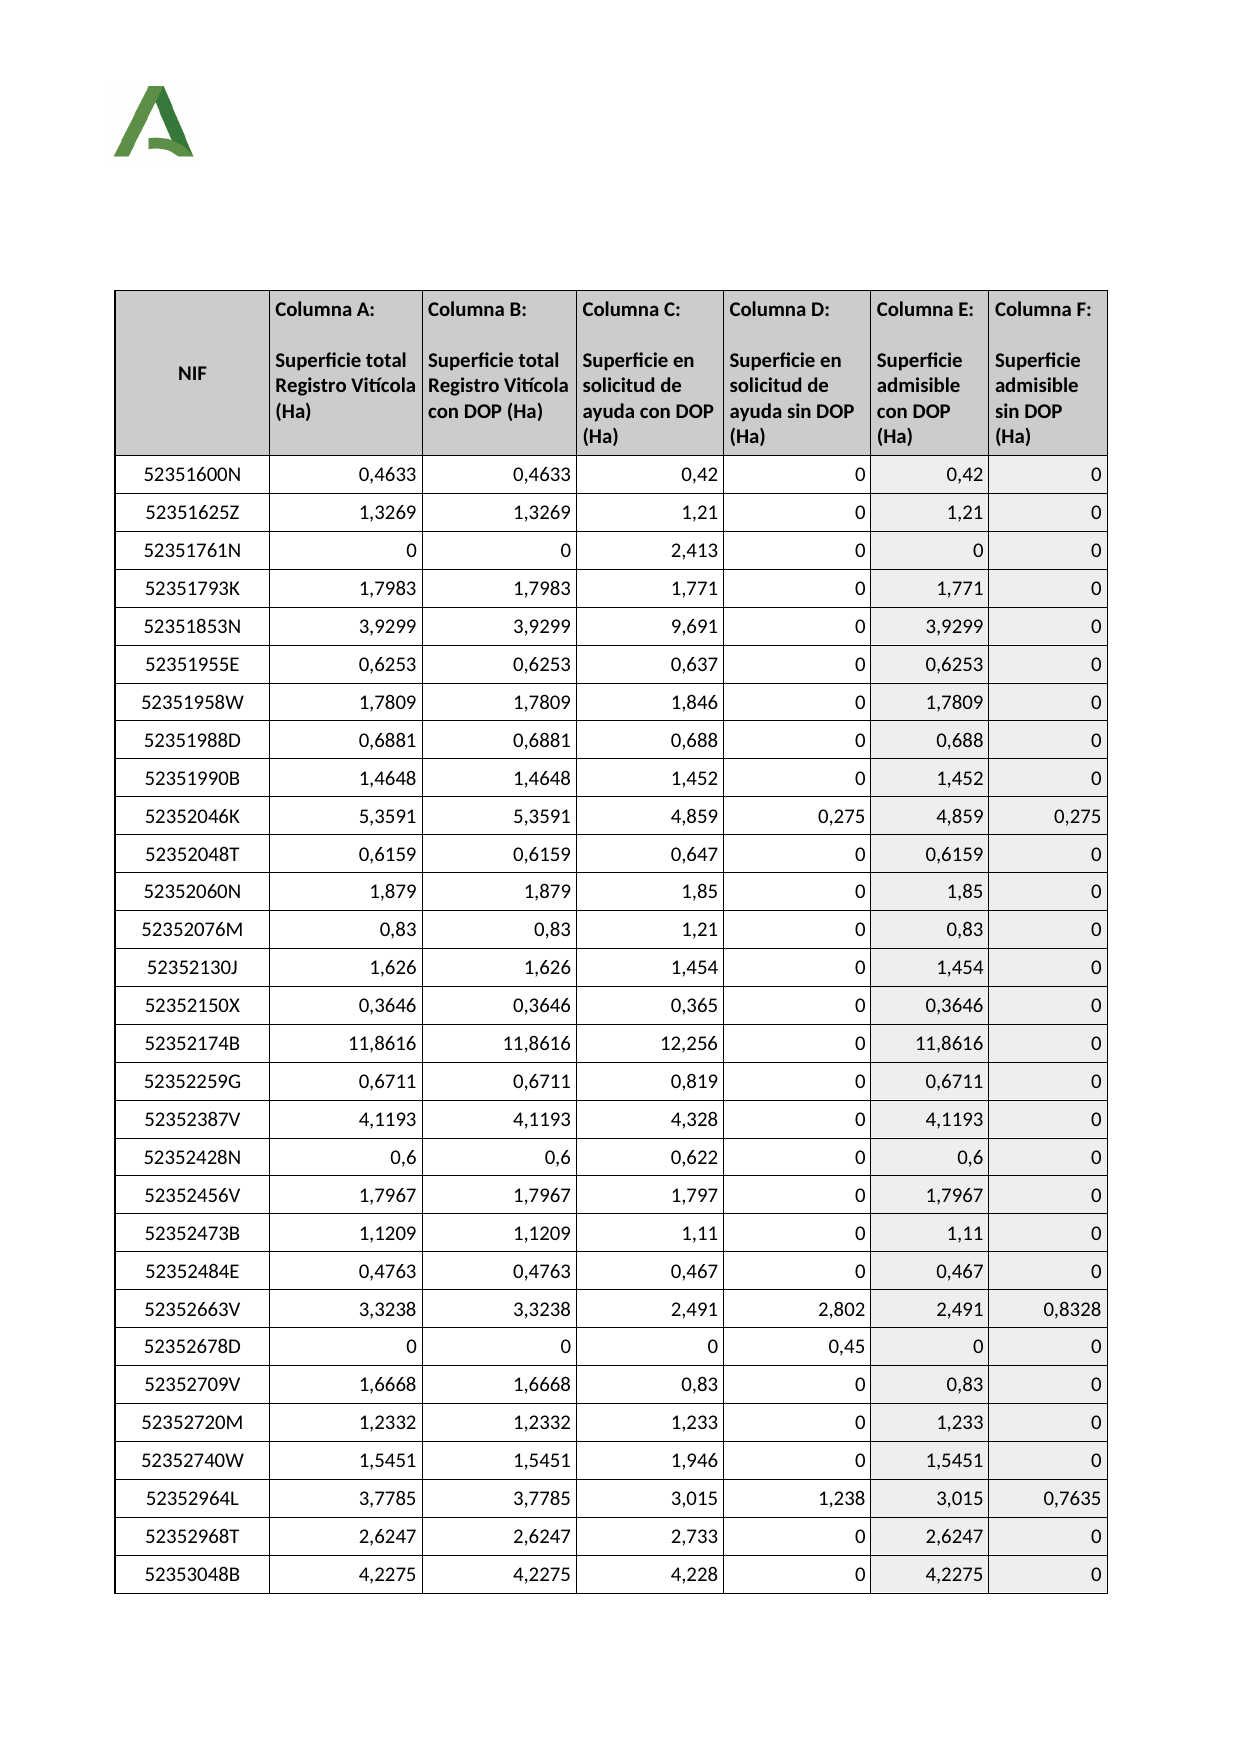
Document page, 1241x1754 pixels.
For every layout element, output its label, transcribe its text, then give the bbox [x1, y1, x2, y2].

table_cell 0,637 [577, 646, 723, 682]
table_cell 0,6881 [270, 721, 422, 758]
table_cell 0,45 [724, 1328, 870, 1365]
table_cell 0,275 [989, 797, 1107, 834]
table_cell 0 [724, 1252, 870, 1289]
table_cell 52352663V [116, 1290, 269, 1327]
table_cell 0 [989, 456, 1107, 493]
table_cell 4,2275 [270, 1556, 422, 1592]
table_cell 0,42 [871, 456, 988, 493]
table_cell 0,83 [423, 911, 576, 948]
table_cell 0 [724, 987, 870, 1024]
table_cell 4,328 [577, 1101, 723, 1137]
table_cell 0 [724, 646, 870, 682]
table_cell 1,233 [577, 1404, 723, 1441]
table_cell 0 [989, 1139, 1107, 1175]
table_cell 0,3646 [270, 987, 422, 1024]
table_cell 1,1209 [423, 1214, 576, 1251]
table_cell 3,7785 [270, 1480, 422, 1517]
table_cell 4,228 [577, 1556, 723, 1592]
table_cell 1,4648 [270, 759, 422, 796]
table_cell 4,859 [871, 797, 988, 834]
table_cell 0,6159 [270, 835, 422, 872]
table_cell 0,6159 [871, 835, 988, 872]
table_cell 52352473B [116, 1214, 269, 1251]
table_cell 0 [724, 1101, 870, 1137]
table_cell 0 [724, 949, 870, 986]
table_cell 1,21 [577, 911, 723, 948]
table_cell 1,1209 [270, 1214, 422, 1251]
table_cell 0 [989, 873, 1107, 910]
table_cell 52352048T [116, 835, 269, 872]
table_cell 0,83 [577, 1366, 723, 1403]
table_cell 0,467 [577, 1252, 723, 1289]
table_cell 0 [724, 608, 870, 644]
table_cell 4,859 [577, 797, 723, 834]
table_cell 1,7983 [423, 570, 576, 607]
table_cell 0,6159 [423, 835, 576, 872]
table_header Columna D: Superficie en solicitud de ayuda sin DOP (Ha) [724, 291, 870, 455]
table_cell 1,238 [724, 1480, 870, 1517]
table_cell 0,42 [577, 456, 723, 493]
table_cell 0 [270, 1328, 422, 1365]
table_cell 1,846 [577, 684, 723, 720]
table_cell 0,6881 [423, 721, 576, 758]
table_cell 52352150X [116, 987, 269, 1024]
table_cell 0 [724, 684, 870, 720]
table_cell 0,688 [577, 721, 723, 758]
table_cell 1,7809 [270, 684, 422, 720]
table_cell 52352387V [116, 1101, 269, 1137]
table_cell 1,85 [871, 873, 988, 910]
table_cell 1,5451 [871, 1442, 988, 1479]
table_cell 1,771 [577, 570, 723, 607]
table_cell 0,83 [871, 911, 988, 948]
table_cell 1,2332 [270, 1404, 422, 1441]
table_cell 52352076M [116, 911, 269, 948]
table_cell 4,1193 [423, 1101, 576, 1137]
table_cell 3,3238 [423, 1290, 576, 1327]
table_cell 3,9299 [423, 608, 576, 644]
table_cell 0,6 [871, 1139, 988, 1175]
table_cell 0 [724, 1139, 870, 1175]
table_cell 0 [989, 1366, 1107, 1403]
table_cell 0,6711 [270, 1063, 422, 1099]
table_cell 0 [724, 759, 870, 796]
table_cell 0 [724, 911, 870, 948]
table_cell 52352968T [116, 1518, 269, 1554]
table_cell 1,626 [423, 949, 576, 986]
table_cell 52351958W [116, 684, 269, 720]
table_cell 1,3269 [270, 494, 422, 531]
table_cell 0 [989, 949, 1107, 986]
table_cell 52352484E [116, 1252, 269, 1289]
table_cell 0,365 [577, 987, 723, 1024]
table_cell 0 [724, 1063, 870, 1099]
table_cell 1,11 [871, 1214, 988, 1251]
table_cell 0 [724, 721, 870, 758]
table_cell 4,2275 [871, 1556, 988, 1592]
table_header Columna C: Superficie en solicitud de ayuda con DOP (Ha) [577, 291, 723, 455]
table_cell 1,2332 [423, 1404, 576, 1441]
table_cell 3,9299 [871, 608, 988, 644]
table_cell 1,6668 [270, 1366, 422, 1403]
table_cell 1,7967 [423, 1176, 576, 1213]
table_cell 0 [724, 1442, 870, 1479]
table_cell 52351990B [116, 759, 269, 796]
table_cell 0 [270, 532, 422, 569]
table_cell 1,4648 [423, 759, 576, 796]
table_cell 1,5451 [270, 1442, 422, 1479]
table_cell 52352678D [116, 1328, 269, 1365]
table_cell 0 [989, 646, 1107, 682]
table_cell 1,233 [871, 1404, 988, 1441]
table_cell 0 [423, 532, 576, 569]
table_cell 1,879 [270, 873, 422, 910]
table_cell 0 [989, 1442, 1107, 1479]
table_cell 52351625Z [116, 494, 269, 531]
table_cell 3,3238 [270, 1290, 422, 1327]
table_header Columna E: Superficie admisible con DOP (Ha) [871, 291, 988, 455]
table_cell 0,6711 [423, 1063, 576, 1099]
table_cell 5,3591 [423, 797, 576, 834]
table_cell 0,647 [577, 835, 723, 872]
table_cell 1,626 [270, 949, 422, 986]
table_cell 0 [577, 1328, 723, 1365]
table_cell 52352709V [116, 1366, 269, 1403]
table_cell 0 [989, 1328, 1107, 1365]
table_cell 0 [724, 1214, 870, 1251]
table_cell 1,85 [577, 873, 723, 910]
table_cell 0 [989, 684, 1107, 720]
table_cell 0 [871, 1328, 988, 1365]
table_cell 0 [724, 532, 870, 569]
table_cell 0 [989, 721, 1107, 758]
table_cell 52352720M [116, 1404, 269, 1441]
table_cell 1,771 [871, 570, 988, 607]
table_cell 0 [724, 1404, 870, 1441]
table_header Columna F: Superficie admisible sin DOP (Ha) [989, 291, 1107, 455]
table_cell 3,015 [871, 1480, 988, 1517]
table_cell 0,6253 [871, 646, 988, 682]
table_cell 1,3269 [423, 494, 576, 531]
table_cell 1,5451 [423, 1442, 576, 1479]
table_cell 0,8328 [989, 1290, 1107, 1327]
table_cell 0 [724, 1556, 870, 1592]
table_cell 0,6253 [270, 646, 422, 682]
table_cell 1,452 [871, 759, 988, 796]
table_cell 52352060N [116, 873, 269, 910]
table_cell 11,8616 [871, 1025, 988, 1062]
table_cell 0 [724, 1176, 870, 1213]
table_cell 2,6247 [871, 1518, 988, 1554]
table_cell 0 [989, 570, 1107, 607]
table_cell 0,4763 [270, 1252, 422, 1289]
table_cell 0 [871, 532, 988, 569]
table_cell 9,691 [577, 608, 723, 644]
table_cell 0 [989, 1556, 1107, 1592]
table_cell 11,8616 [270, 1025, 422, 1062]
table_cell 0 [989, 1404, 1107, 1441]
table_cell 1,454 [577, 949, 723, 986]
table_cell 0 [423, 1328, 576, 1365]
table_cell 0 [989, 532, 1107, 569]
table_cell 0,83 [270, 911, 422, 948]
table_cell 0,6253 [423, 646, 576, 682]
table_cell 0,3646 [423, 987, 576, 1024]
table_cell 52351955E [116, 646, 269, 682]
table_cell 4,1193 [270, 1101, 422, 1137]
table_cell 0,6 [270, 1139, 422, 1175]
table_cell 2,491 [577, 1290, 723, 1327]
table_cell 0 [989, 494, 1107, 531]
table_cell 0 [989, 911, 1107, 948]
table_cell 0,688 [871, 721, 988, 758]
table_cell 1,21 [577, 494, 723, 531]
table_cell 52351761N [116, 532, 269, 569]
table_cell 0 [989, 835, 1107, 872]
table_cell 52352259G [116, 1063, 269, 1099]
table_cell 1,7809 [871, 684, 988, 720]
table_cell 2,733 [577, 1518, 723, 1554]
table_cell 5,3591 [270, 797, 422, 834]
table_cell 52352174B [116, 1025, 269, 1062]
table_cell 0 [724, 1518, 870, 1554]
table_cell 0,6 [423, 1139, 576, 1175]
table_cell 52351988D [116, 721, 269, 758]
table_cell 2,802 [724, 1290, 870, 1327]
table_cell 0 [989, 608, 1107, 644]
table_cell 3,7785 [423, 1480, 576, 1517]
table_header NIF [116, 291, 269, 455]
table_cell 0 [724, 456, 870, 493]
table_cell 11,8616 [423, 1025, 576, 1062]
table_cell 52351853N [116, 608, 269, 644]
table_cell 2,491 [871, 1290, 988, 1327]
table_cell 0,4633 [423, 456, 576, 493]
table_cell 1,7809 [423, 684, 576, 720]
table_cell 0 [724, 1025, 870, 1062]
table_cell 0 [724, 1366, 870, 1403]
table_cell 0 [989, 1025, 1107, 1062]
table_cell 1,454 [871, 949, 988, 986]
table_cell 4,1193 [871, 1101, 988, 1137]
table_cell 1,6668 [423, 1366, 576, 1403]
table_cell 0,819 [577, 1063, 723, 1099]
table_cell 52352130J [116, 949, 269, 986]
table_cell 0 [724, 835, 870, 872]
table_cell 0,467 [871, 1252, 988, 1289]
table_cell 12,256 [577, 1025, 723, 1062]
table_cell 52352964L [116, 1480, 269, 1517]
table_header Columna A: Superficie total Registro Vitícola (Ha) [270, 291, 422, 455]
table_cell 52352046K [116, 797, 269, 834]
table_cell 0,622 [577, 1139, 723, 1175]
table_cell 0,275 [724, 797, 870, 834]
table_cell 1,7967 [270, 1176, 422, 1213]
table_cell 0,3646 [871, 987, 988, 1024]
table_cell 52352740W [116, 1442, 269, 1479]
table_cell 0 [989, 1176, 1107, 1213]
table_cell 1,797 [577, 1176, 723, 1213]
table_cell 52351793K [116, 570, 269, 607]
table_cell 0,7635 [989, 1480, 1107, 1517]
table_cell 0 [989, 1101, 1107, 1137]
table_cell 0 [989, 759, 1107, 796]
table_cell 0 [989, 1518, 1107, 1554]
table_cell 2,6247 [270, 1518, 422, 1554]
table_cell 0 [989, 1063, 1107, 1099]
table_cell 1,11 [577, 1214, 723, 1251]
table_cell 3,015 [577, 1480, 723, 1517]
table_cell 52352428N [116, 1139, 269, 1175]
picture [109, 81, 198, 161]
table_cell 0 [989, 1252, 1107, 1289]
table_cell 1,946 [577, 1442, 723, 1479]
table_cell 0 [989, 987, 1107, 1024]
table_cell 0,83 [871, 1366, 988, 1403]
table_cell 0,6711 [871, 1063, 988, 1099]
table_cell 0,4633 [270, 456, 422, 493]
table_cell 4,2275 [423, 1556, 576, 1592]
table_cell 3,9299 [270, 608, 422, 644]
table_cell 1,7983 [270, 570, 422, 607]
table_cell 2,413 [577, 532, 723, 569]
table_cell 52352456V [116, 1176, 269, 1213]
table_cell 0 [724, 873, 870, 910]
table_cell 1,7967 [871, 1176, 988, 1213]
table_cell 52353048B [116, 1556, 269, 1592]
table_cell 1,879 [423, 873, 576, 910]
table_cell 2,6247 [423, 1518, 576, 1554]
table_cell 0 [724, 570, 870, 607]
table_header Columna B: Superficie total Registro Vitícola con DOP (Ha) [423, 291, 576, 455]
table_cell 0 [989, 1214, 1107, 1251]
table_cell 0,4763 [423, 1252, 576, 1289]
table_cell 52351600N [116, 456, 269, 493]
table_cell 1,21 [871, 494, 988, 531]
table_cell 0 [724, 494, 870, 531]
table_cell 1,452 [577, 759, 723, 796]
